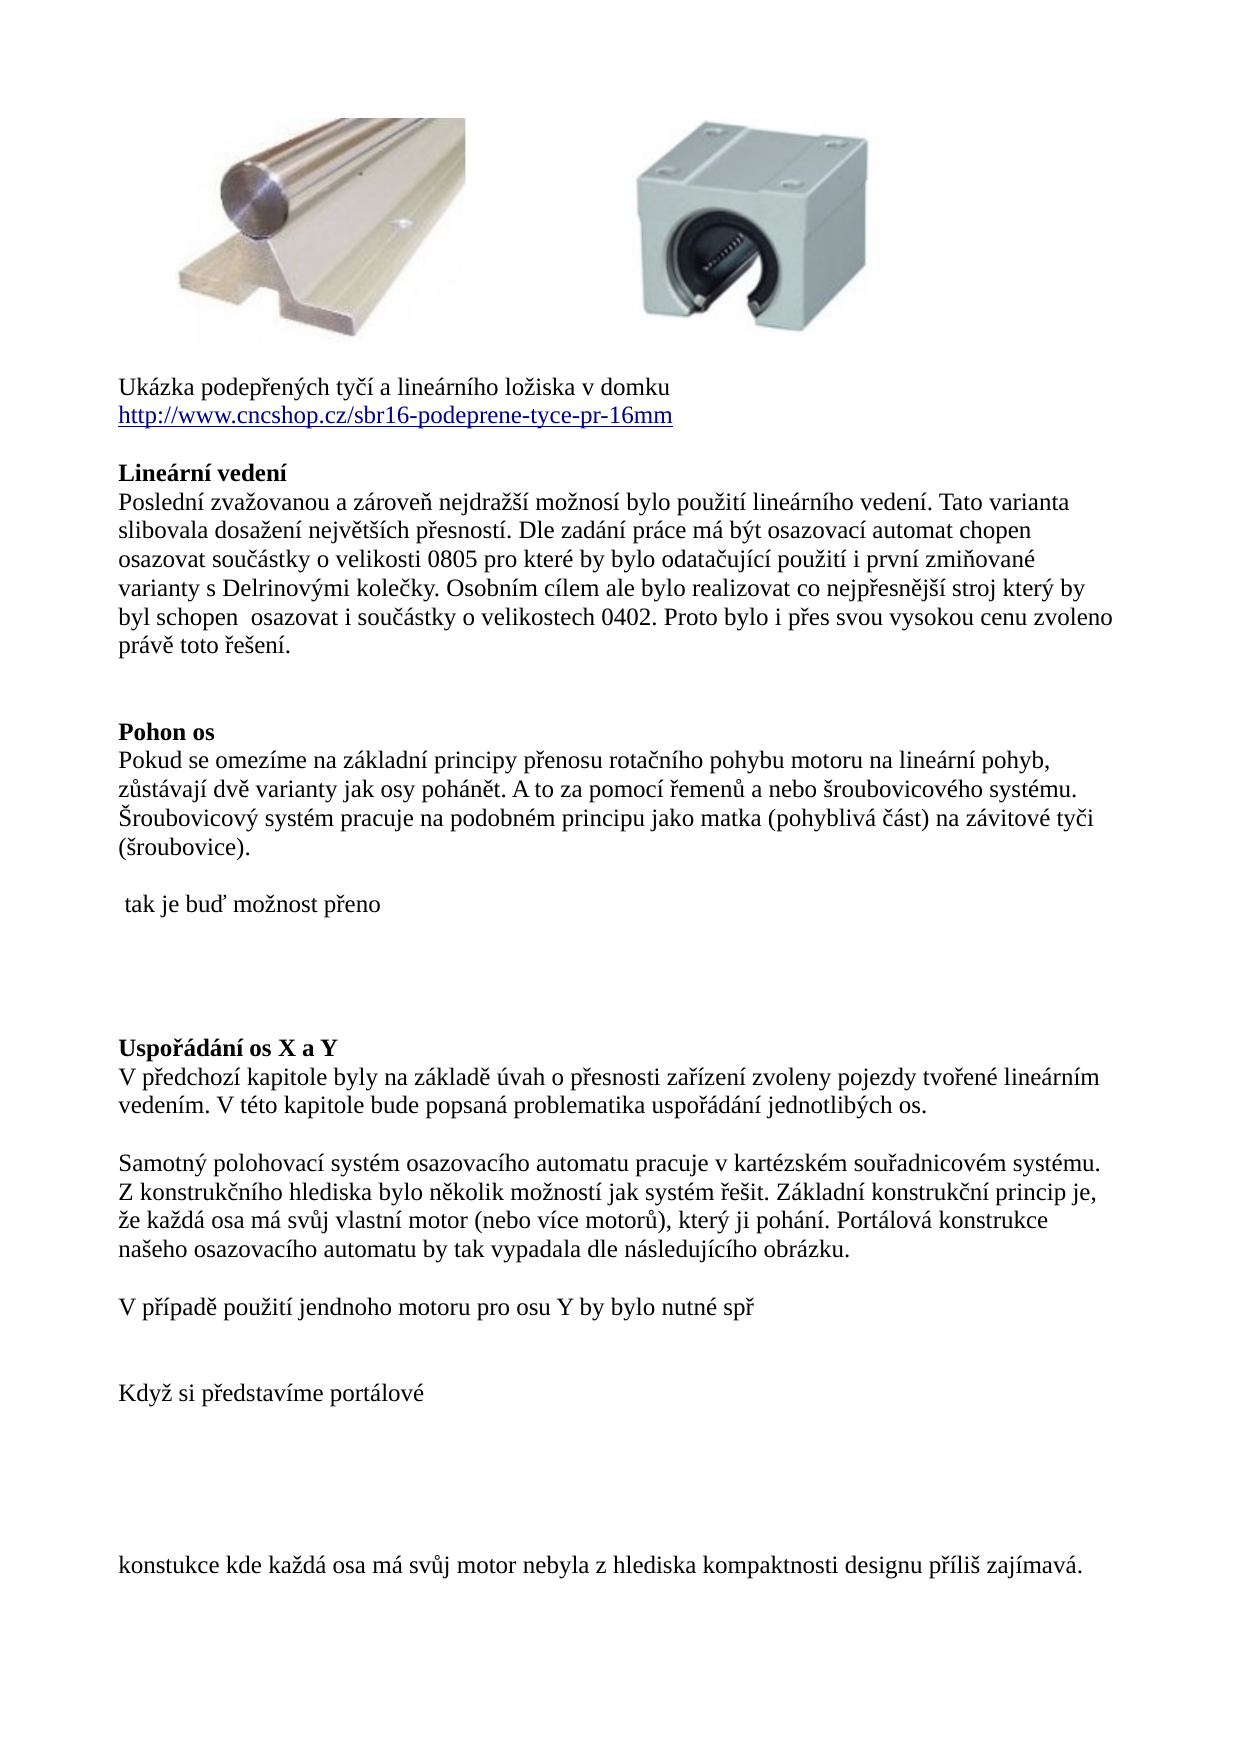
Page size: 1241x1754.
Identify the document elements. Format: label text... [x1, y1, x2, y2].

text Poslední zvažovanou a zároveň nejdražší možnosí bylo použití lineárního vedení. Tato varianta slibovala dosažení největších přesností. Dle zadání práce má být osazovací automat chopen osazovat součástky o velikosti 0805 pro které by bylo odatačující použití i první zmiňované varianty s Delrinovými kolečky. Osobním cílem ale bylo realizovat co nejpřesnější stroj který by byl schopen osazovat i součástky o velikostech 0402. Proto bylo i přes svou vysokou cenu zvoleno právě toto řešení. [118, 487, 1122, 659]
text Šroubovicový systém pracuje na podobném principu jako matka (pohyblivá část) na závitové tyči (šroubovice). [118, 803, 1122, 861]
text Když si představíme portálové [118, 1378, 1122, 1407]
text Pokud se omezíme na základní principy přenosu rotačního pohybu motoru na lineární pohyb, zůstávají dvě varianty jak osy pohánět. A to za pomocí řemenů a nebo šroubovicového systému. [118, 746, 1122, 803]
text V případě použití jendnoho motoru pro osu Y by bylo nutné spř [118, 1292, 1122, 1321]
text V předchozí kapitole byly na základě úvah o přesnosti zařízení zvoleny pojezdy tvořené lineárním vedením. V této kapitole bude popsaná problematika uspořádání jednotlibých os. [118, 1062, 1122, 1119]
text Samotný polohovací systém osazovacího automatu pracuje v kartézském souřadnicovém systému. Z konstrukčního hlediska bylo několik možností jak systém řešit. Základní konstrukční princip je, že každá osa má svůj vlastní motor (nebo více motorů), který ji pohání. Portálová konstrukce našeho osazovacího automatu by tak vypadala dle následujícího obrázku. [118, 1148, 1122, 1263]
text tak je buď možnost přeno [118, 889, 1122, 918]
text Uspořádání os X a Y [118, 1033, 1122, 1062]
picture [174, 118, 466, 344]
text Pohon os [118, 717, 1122, 746]
text Lineární vedení [118, 458, 1122, 487]
text konstukce kde každá osa má svůj motor nebyla z hlediska kompaktnosti designu příliš zajímavá. [118, 1551, 1122, 1579]
text Ukázka podepřených tyčí a lineárního ložiska v domku [118, 372, 1122, 401]
text http://www.cncshop.cz/sbr16-podeprene-tyce-pr-16mm [118, 401, 1122, 429]
picture [581, 118, 925, 337]
